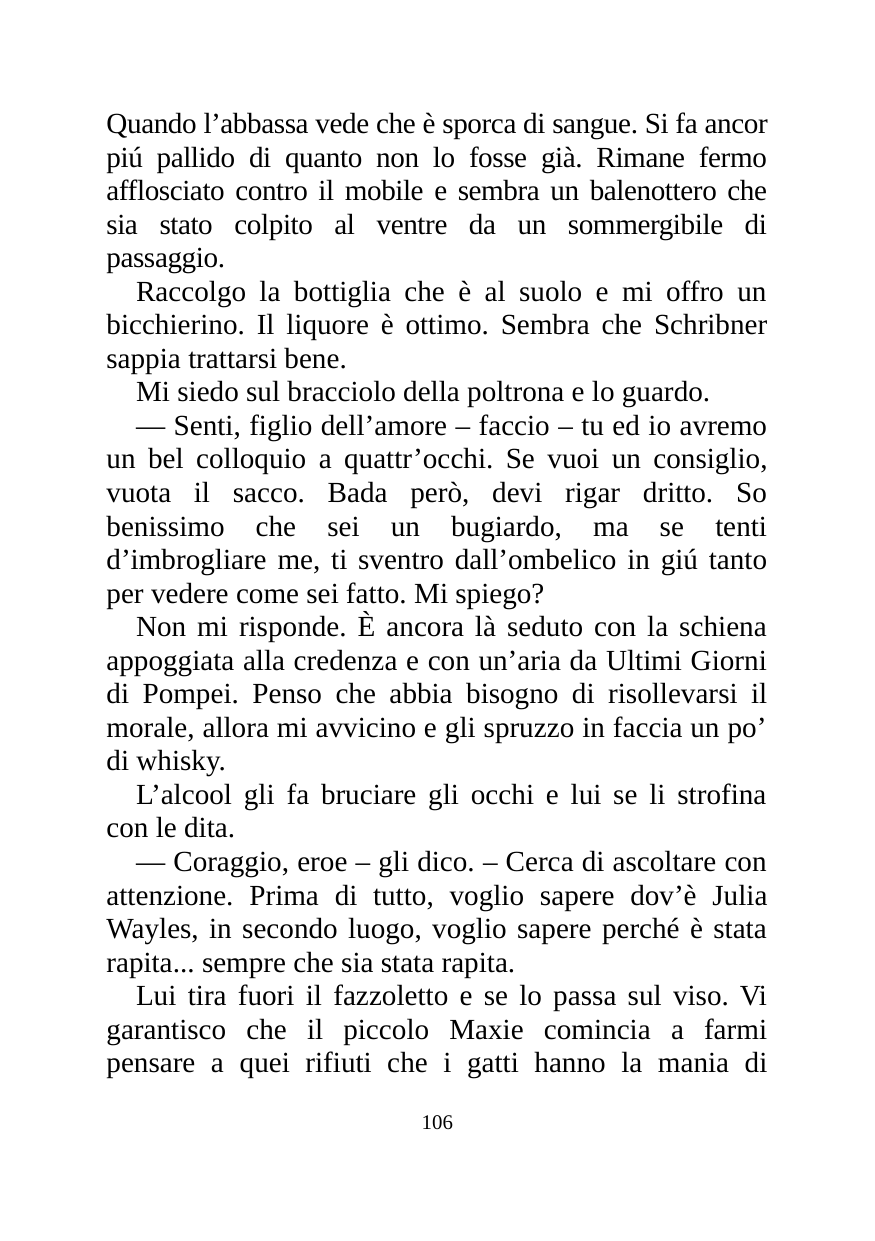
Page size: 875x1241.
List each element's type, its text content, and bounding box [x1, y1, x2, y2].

text — Coraggio, eroe – gli dico. – Cerca di ascoltare con attenzione. Prima di tutto, voglio sapere dov’è Julia Wayles, in secondo luogo, voglio sapere perché è stata rapita... sempre che sia stata rapita. [106, 844, 768, 978]
text Lui tira fuori il fazzoletto e se lo passa sul viso. Vi garantisco che il piccolo Maxie comincia a farmi pensare a quei rifiuti che i gatti hanno la mania di [106, 978, 768, 1079]
text Quando l’abbassa vede che è sporca di sangue. Si fa ancor piú pallido di quanto non lo fosse già. Rimane fermo afflosciato contro il mobile e sembra un balenottero che sia stato colpito al ventre da un sommergibile di passaggio. [106, 106, 768, 274]
text L’alcool gli fa bruciare gli occhi e lui se li strofina con le dita. [106, 777, 768, 844]
text Raccolgo la bottiglia che è al suolo e mi offro un bicchierino. Il liquore è ottimo. Sembra che Schribner sappia trattarsi bene. [106, 274, 768, 374]
text Non mi risponde. È ancora là seduto con la schiena appoggiata alla credenza e con un’aria da Ultimi Giorni di Pompei. Penso che abbia bisogno di risollevarsi il morale, allora mi avvicino e gli spruzzo in faccia un po’ di whisky. [106, 609, 768, 777]
text Mi siedo sul bracciolo della poltrona e lo guardo. [106, 374, 768, 408]
text — Senti, figlio dell’amore – faccio – tu ed io avremo un bel colloquio a quattr’occhi. Se vuoi un consiglio, vuota il sacco. Bada però, devi rigar dritto. So benissimo che sei un bugiardo, ma se tenti d’imbrogliare me, ti sventro dall’ombelico in giú tanto per vedere come sei fatto. Mi spiego? [106, 408, 768, 609]
